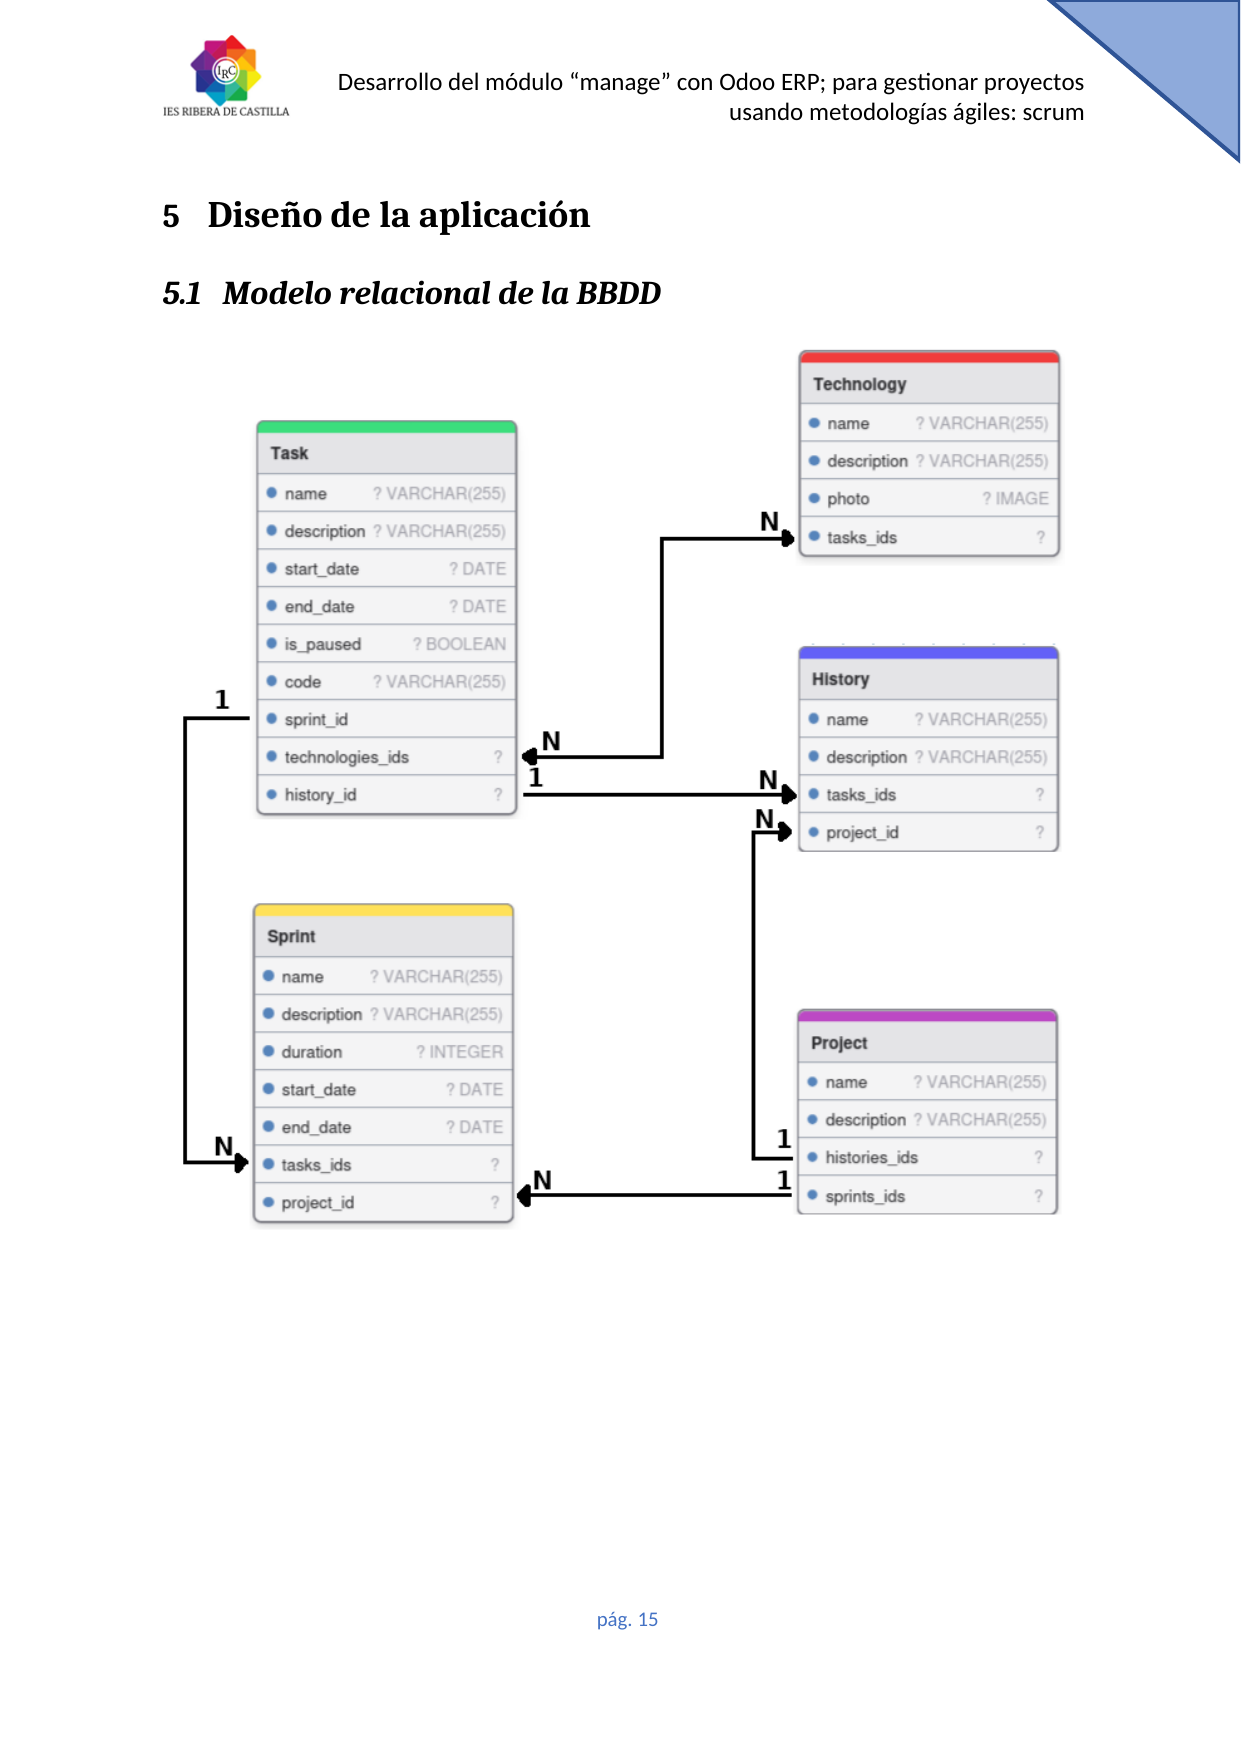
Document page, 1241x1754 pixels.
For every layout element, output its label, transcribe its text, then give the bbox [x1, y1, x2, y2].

picture [171, 344, 1065, 1230]
picture [162, 29, 293, 121]
subtitle Modelo relacional de la BBDD [162, 274, 1093, 312]
subtitle Diseño de la aplicación [162, 193, 1093, 236]
